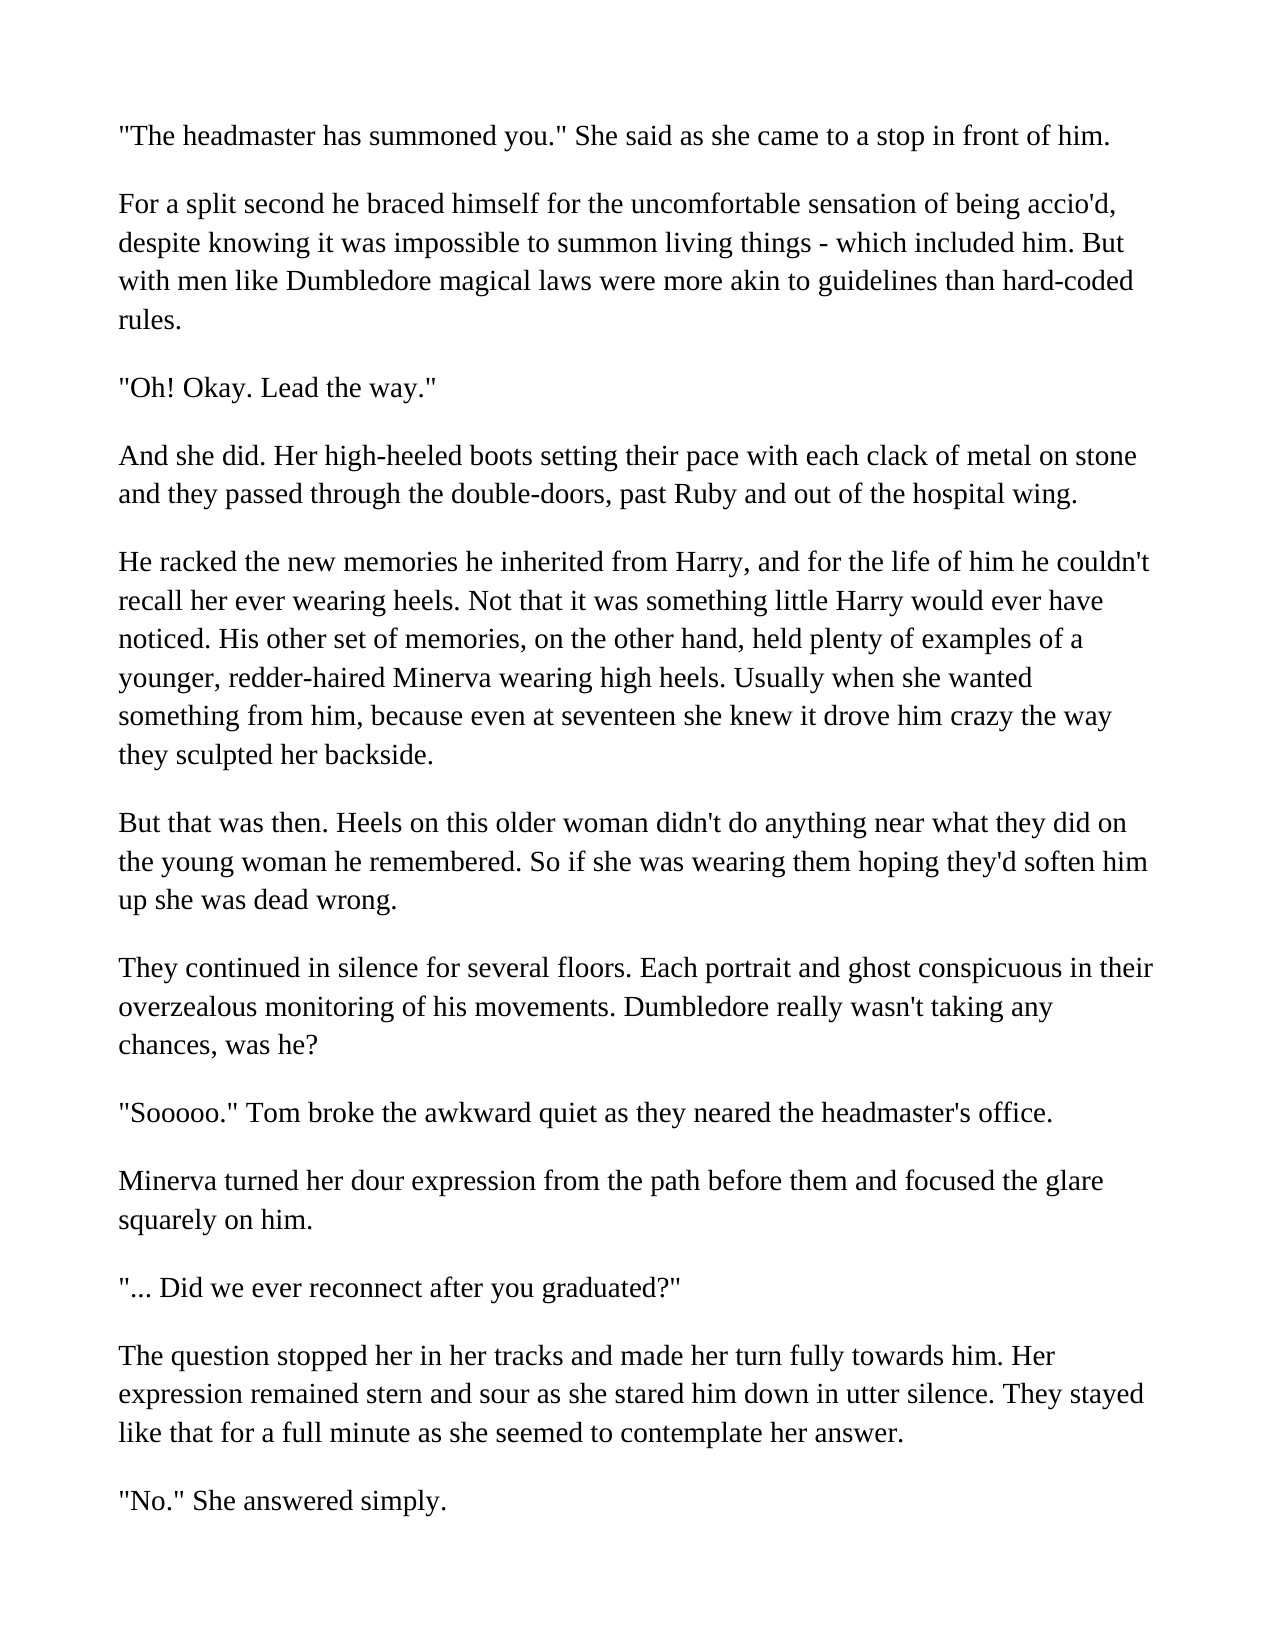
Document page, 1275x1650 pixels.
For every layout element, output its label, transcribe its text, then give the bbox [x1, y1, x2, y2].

text They continued in silence for several floors. Each portrait and ghost conspicuous in their overzealous monitoring of his movements. Dumbledore really wasn't taking any chances, was he? [118, 950, 1157, 1061]
text He racked the new memories he inherited from Harry, and for the life of him he couldn't recall her ever wearing heels. Not that it was something little Harry would ever have noticed. His other set of memories, on the other hand, held plenty of examples of a younger, redder-haired Minerva wearing high heels. Usually when she wanted something from him, because even at seventeen she knew it drove him crazy the way they sculpted her backside. [118, 544, 1157, 771]
text "The headmaster has summoned you." She said as she came to a stop in front of him. [118, 118, 1157, 152]
text Minerva turned her dour expression from the path before them and focused the glare squarely on him. [118, 1163, 1157, 1235]
text And she did. Her high-heeled boots setting their pace with each clack of metal on stone and they passed through the double-doors, past Ruby and out of the hospital wing. [118, 438, 1157, 510]
text For a split second he braced himself for the uncomfortable sensation of being accio'd, despite knowing it was impossible to summon living things - which included him. But with men like Dumbledore magical laws were more akin to guidelines than hard-coded rules. [118, 186, 1157, 335]
text "No." She answered simply. [118, 1483, 1157, 1517]
text The question stopped her in her tracks and made her turn fully towards him. Her expression remained stern and sour as she stared him down in utter silence. They stayed like that for a full minute as she seemed to contemplate her answer. [118, 1338, 1157, 1448]
text "Sooooo." Tom broke the awkward quiet as they neared the headmaster's office. [118, 1095, 1157, 1129]
text "... Did we ever reconnect after you graduated?" [118, 1270, 1157, 1303]
text "Oh! Okay. Lead the way." [118, 370, 1157, 403]
text But that was then. Heels on this older woman didn't do anything near what they did on the young woman he remembered. So if she was wearing them hoping they'd soften him up she was dead wrong. [118, 805, 1157, 916]
